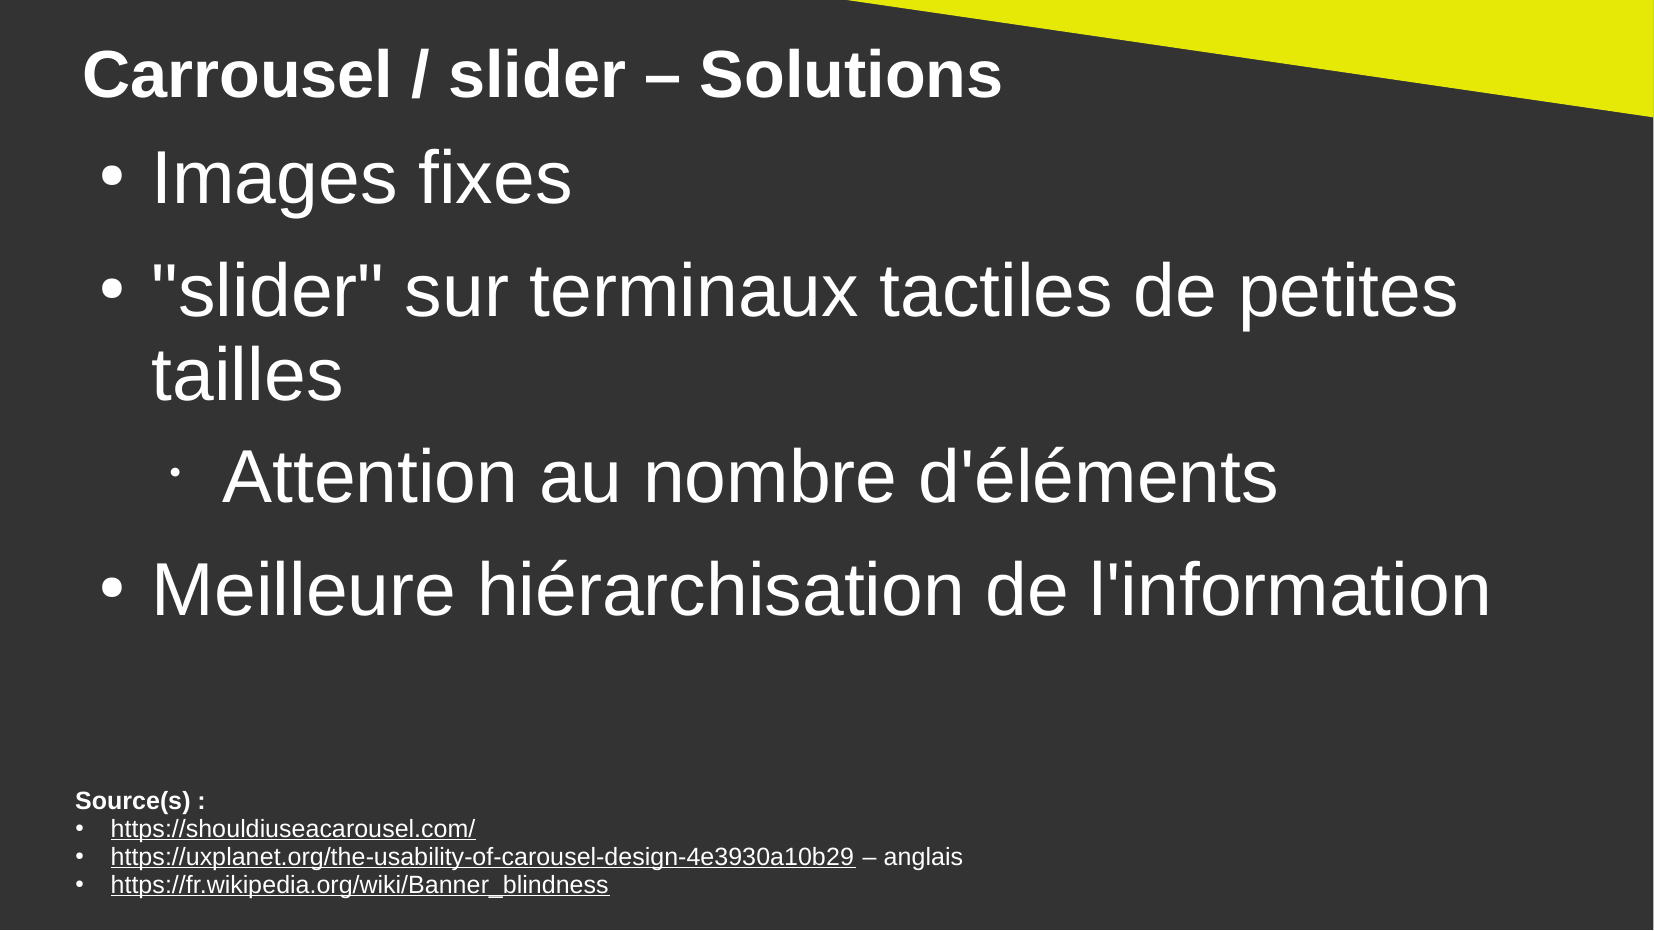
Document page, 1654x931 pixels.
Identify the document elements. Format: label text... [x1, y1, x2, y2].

title Carrousel / slider – Solutions [82, 37, 1571, 114]
text_box [846, 0, 1654, 118]
text_box Source(s) : https://shouldiuseacarousel.com/ https://uxplanet.org/the-usability-of-carousel-design-4e3930a10b29 – anglais https://fr.wikipedia.org/wiki/Banner_blindness [60, 779, 1546, 931]
list Images fixes "slider" sur terminaux tactiles de petites tailles Attention au nombre d'éléments Meilleure hiérarchisation de l'information [80, 135, 1620, 709]
